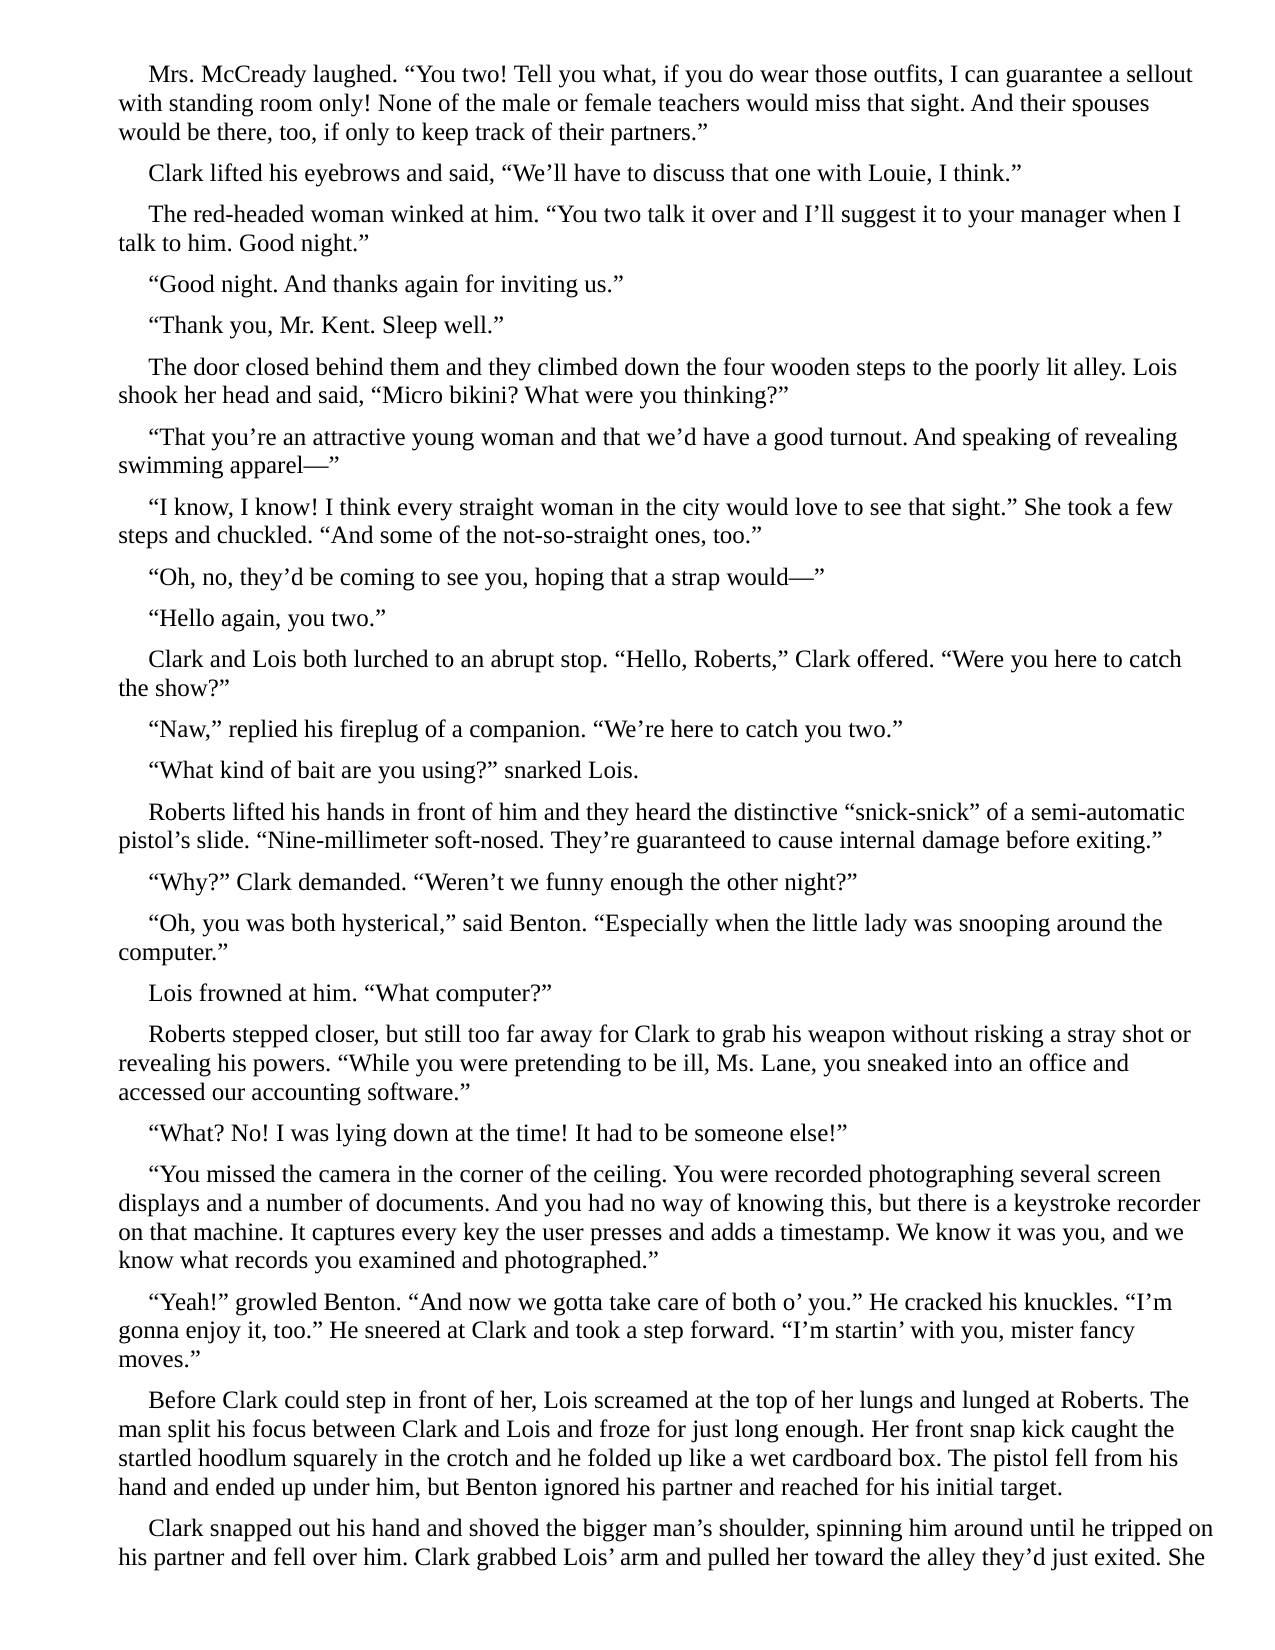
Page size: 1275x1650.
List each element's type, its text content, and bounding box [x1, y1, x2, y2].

text “Good night. And thanks again for inviting us.” [118, 269, 1216, 298]
text “What kind of bait are you using?” snarked Lois. [118, 755, 1216, 784]
text Roberts lifted his hands in front of him and they heard the distinctive “snick-snick” of a semi-automatic pistol’s slide. “Nine-millimeter soft-nosed. They’re guaranteed to cause internal damage before exiting.” [118, 797, 1216, 854]
text “Oh, you was both hysterical,” said Benton. “Especially when the little lady was snooping around the computer.” [118, 908, 1216, 965]
text The door closed behind them and they climbed down the four wooden steps to the poorly lit alley. Lois shook her head and said, “Micro bikini? What were you thinking?” [118, 352, 1216, 409]
text “Hello again, you two.” [118, 603, 1216, 632]
text “Yeah!” growled Benton. “And now we gotta take care of both o’ you.” He cracked his knuckles. “I’m gonna enjoy it, too.” He sneered at Clark and took a step forward. “I’m startin’ with you, mister fancy moves.” [118, 1287, 1216, 1373]
text “Thank you, Mr. Kent. Sleep well.” [118, 310, 1216, 339]
text Before Clark could step in front of her, Lois screamed at the top of her lungs and lunged at Roberts. The man split his focus between Clark and Lois and froze for just long enough. Her front snap kick caught the startled hoodlum squarely in the crotch and he folded up like a wet cardboard box. The pistol fell from his hand and ended up under him, but Benton ignored his partner and reached for his initial target. [118, 1385, 1216, 1500]
text “Naw,” replied his fireplug of a companion. “We’re here to catch you two.” [118, 714, 1216, 743]
text “Oh, no, they’d be coming to see you, hoping that a strap would—” [118, 562, 1216, 590]
text Clark lifted his eyebrows and said, “We’ll have to discuss that one with Louie, I think.” [118, 158, 1216, 187]
text Clark snapped out his hand and shoved the bigger man’s shoulder, spinning him around until he tripped on his partner and fell over him. Clark grabbed Lois’ arm and pulled her toward the alley they’d just exited. She [118, 1513, 1216, 1570]
text “You missed the camera in the corner of the ceiling. You were recorded photographing several screen displays and a number of documents. And you had no way of knowing this, but there is a keystroke recorder on that machine. It captures every key the user presses and adds a timestamp. We know it was you, and we know what records you examined and photographed.” [118, 1159, 1216, 1274]
text Mrs. McCready laughed. “You two! Tell you what, if you do wear those outfits, I can guarantee a sellout with standing room only! None of the male or female teachers would miss that sight. And their spouses would be there, too, if only to keep track of their partners.” [118, 59, 1216, 145]
text Lois frowned at him. “What computer?” [118, 978, 1216, 1007]
text “Why?” Clark demanded. “Weren’t we funny enough the other night?” [118, 867, 1216, 895]
text The red-headed woman winked at him. “You two talk it over and I’ll suggest it to your manager when I talk to him. Good night.” [118, 199, 1216, 257]
text “That you’re an attractive young woman and that we’d have a good turnout. And speaking of revealing swimming apparel—” [118, 422, 1216, 479]
text “What? No! I was lying down at the time! It had to be someone else!” [118, 1118, 1216, 1147]
text Clark and Lois both lurched to an abrupt stop. “Hello, Roberts,” Clark offered. “Were you here to catch the show?” [118, 644, 1216, 702]
text “I know, I know! I think every straight woman in the city would love to see that sight.” She took a few steps and chuckled. “And some of the not-so-straight ones, too.” [118, 492, 1216, 549]
text Roberts stepped closer, but still too far away for Clark to grab his weapon without risking a stray shot or revealing his powers. “While you were pretending to be ill, Ms. Lane, you sneaked into an office and accessed our accounting software.” [118, 1019, 1216, 1105]
